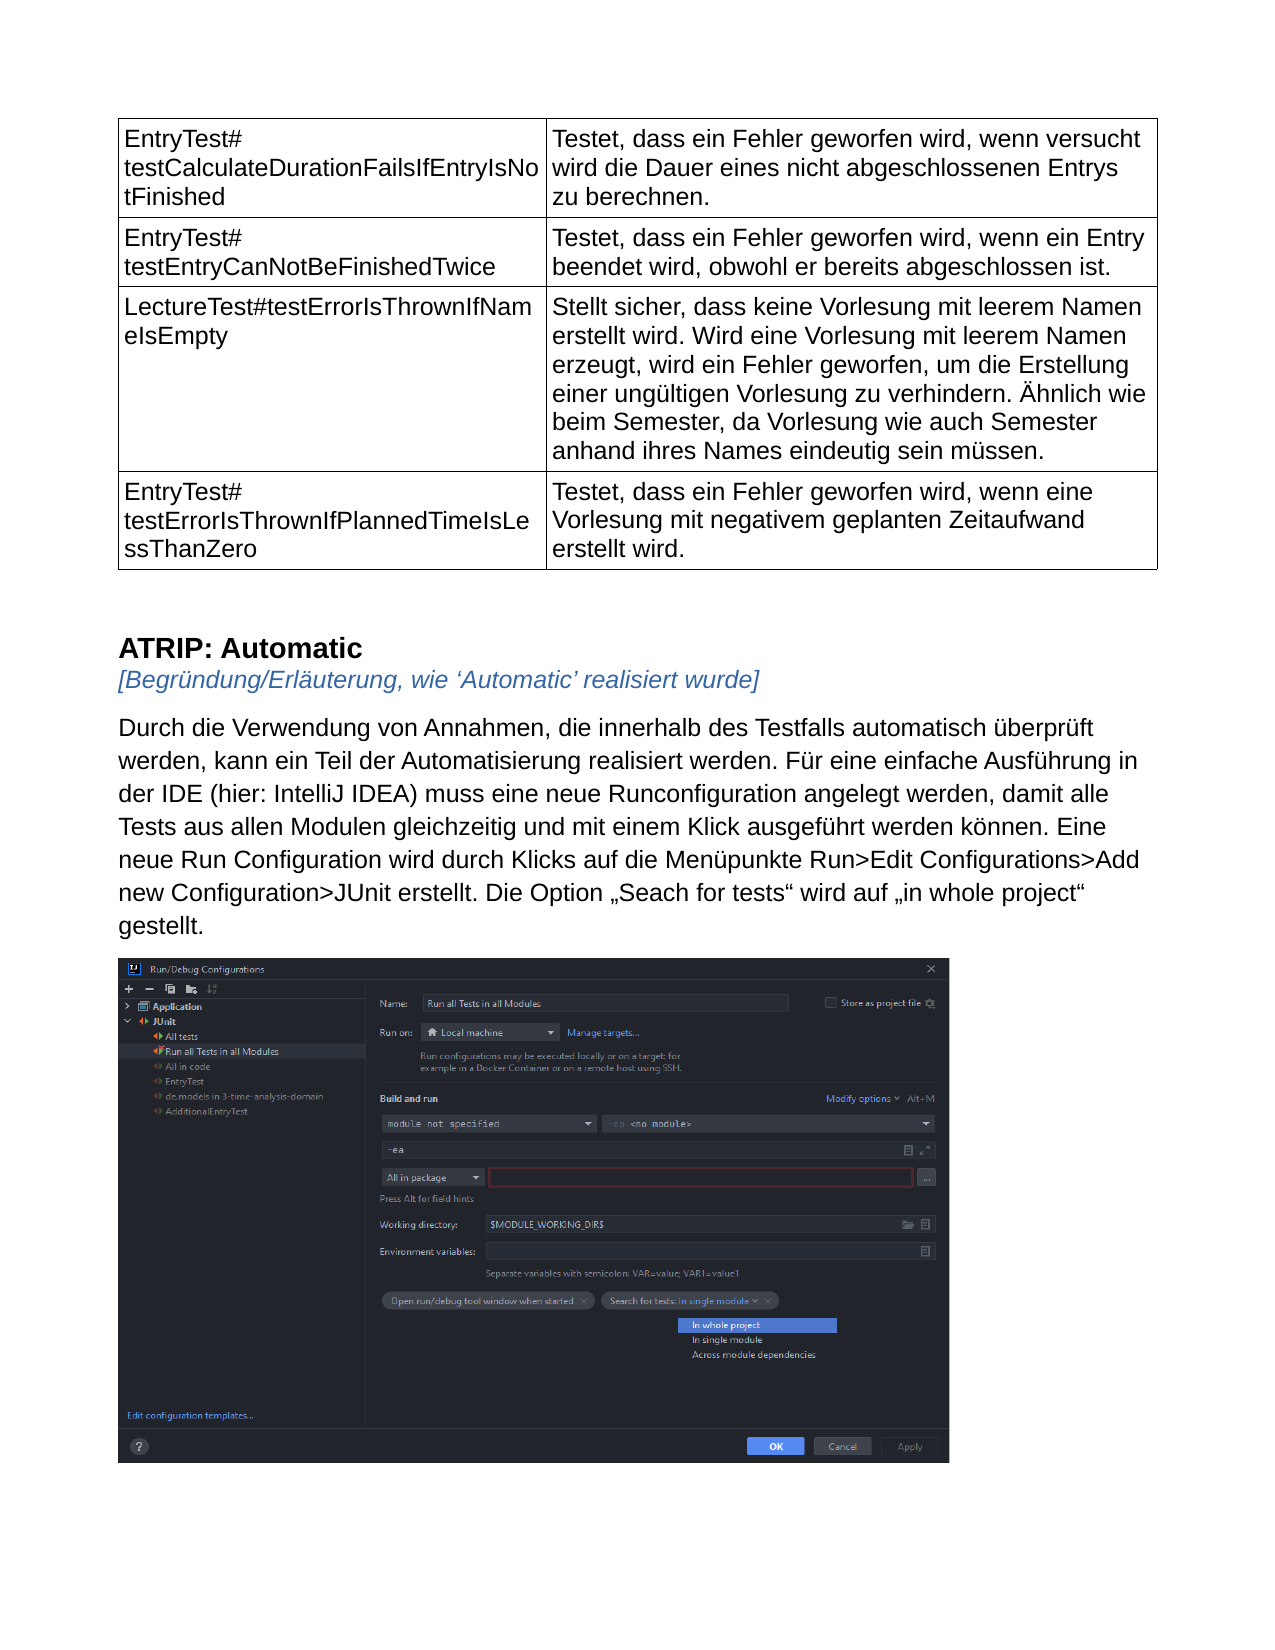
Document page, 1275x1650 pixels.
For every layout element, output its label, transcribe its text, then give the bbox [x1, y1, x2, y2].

table_cell EntryTest# testCalculateDurationFailsIfEntryIsNotFinished [119, 119, 546, 216]
table_cell EntryTest# testErrorIsThrownIfPlannedTimeIsLessThanZero [119, 472, 546, 569]
text [Begründung/Erläuterung, wie ‘Automatic’ realisiert wurde] [118, 665, 1157, 694]
subtitle ATRIP: Automatic [118, 632, 1157, 665]
table_cell Stellt sicher, dass keine Vorlesung mit leerem Namen erstellt wird. Wird eine Vorlesung mit leerem Namen erzeugt, wird ein Fehler geworfen, um die Erstellung einer ungültigen Vorlesung zu verhindern. Ähnlich wie beim Semester, da Vorlesung wie auch Semester anhand ihres Names eindeutig sein müssen. [547, 287, 1157, 471]
text Durch die Verwendung von Annahmen, die innerhalb des Testfalls automatisch überprüft werden, kann ein Teil der Automatisierung realisiert werden. Für eine einfache Ausführung in der IDE (hier: IntelliJ IDEA) muss eine neue Runconfiguration angelegt werden, damit alle Tests aus allen Modulen gleichzeitig und mit einem Klick ausgeführt werden können. Eine neue Run Configuration wird durch Klicks auf die Menüpunkte Run>Edit Configurations>Add new Configuration>JUnit erstellt. Die Option „Seach for tests“ wird auf „in whole project“ gestellt. [118, 713, 1157, 939]
table_cell Testet, dass ein Fehler geworfen wird, wenn eine Vorlesung mit negativem geplanten Zeitaufwand erstellt wird. [547, 472, 1157, 569]
table_cell Testet, dass ein Fehler geworfen wird, wenn ein Entry beendet wird, obwohl er bereits abgeschlossen ist. [547, 218, 1157, 286]
table_cell EntryTest# testEntryCanNotBeFinishedTwice [119, 218, 546, 286]
table_cell Testet, dass ein Fehler geworfen wird, wenn versucht wird die Dauer eines nicht abgeschlossenen Entrys zu berechnen. [547, 119, 1157, 216]
table_cell LectureTest#testErrorIsThrownIfNameIsEmpty [119, 287, 546, 471]
